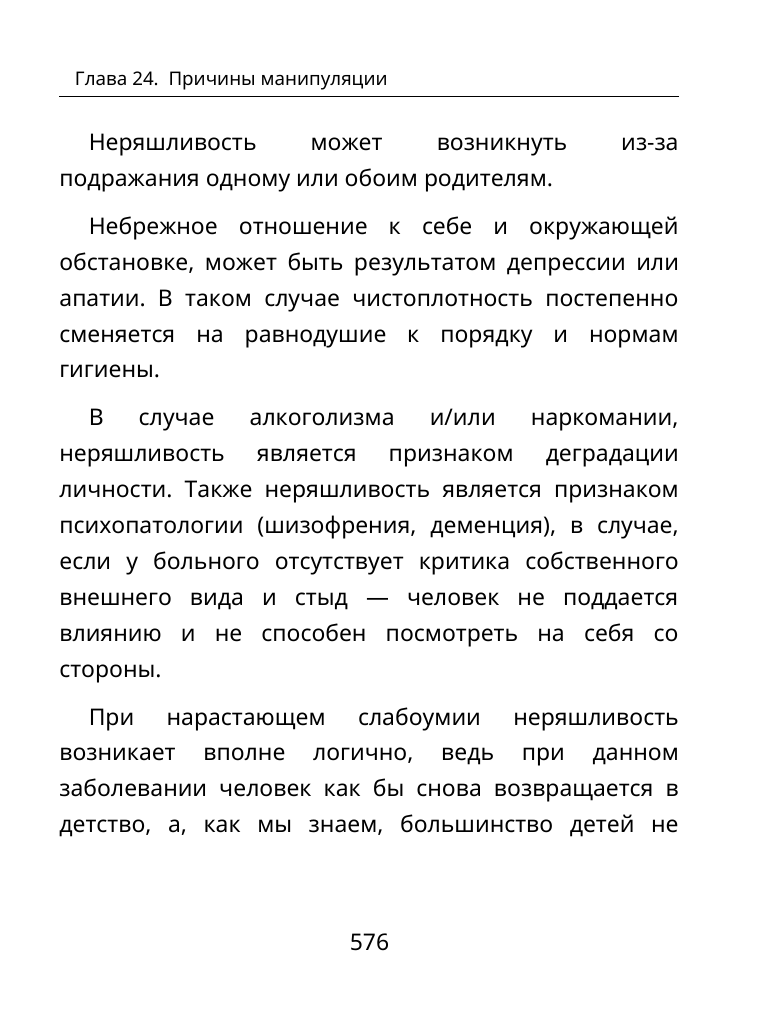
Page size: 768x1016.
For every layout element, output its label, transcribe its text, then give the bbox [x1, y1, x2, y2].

text При нарастающем слабоумии неряшливость возникает вполне логично, ведь при данном заболевании человек как бы снова возвращается в детство, а, как мы знаем, большинство детей не [59, 700, 679, 839]
text Неряшливость может возникнуть из-за подражания одному или обоим родителям. [59, 126, 679, 193]
text Небрежное отношение к себе и окружающей обстановке, может быть результатом депрессии или апатии. В таком случае чистоплотность постепенно сменяется на равнодушие к порядку и нормам гигиены. [59, 210, 679, 385]
text В случае алкоголизма и/или наркомании, неряшливость является признаком деградации личности. Также неряшливость является признаком психопатологии (шизофрения, деменция), в случае, если у больного отсутствует критика собственного внешнего вида и стыд — человек не поддается влиянию и не способен посмотреть на себя со стороны. [59, 401, 679, 684]
